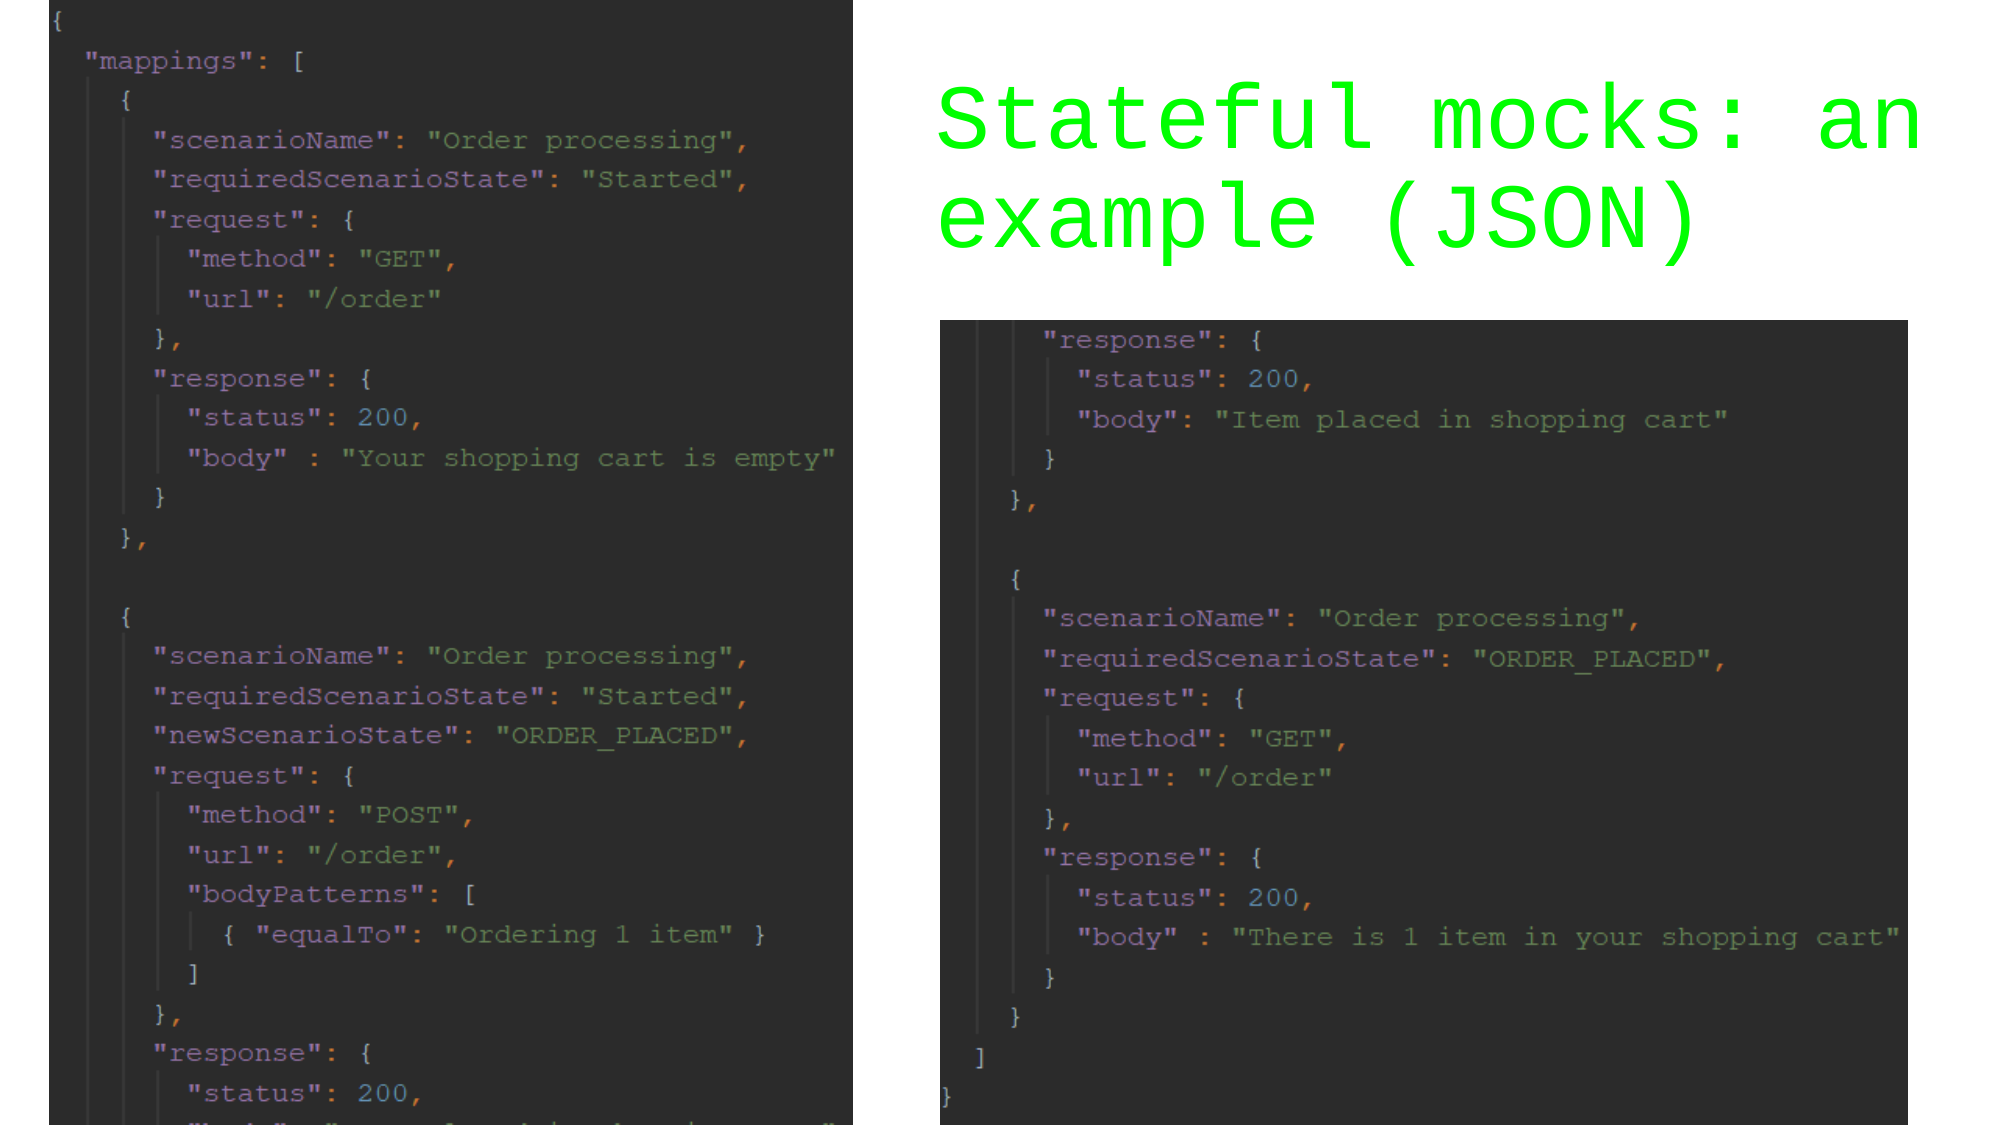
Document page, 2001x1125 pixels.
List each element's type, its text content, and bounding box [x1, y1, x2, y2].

title Stateful mocks: an example (JSON) [920, 59, 1984, 278]
picture [49, 0, 853, 1125]
list [853, 299, 1863, 1014]
picture [940, 320, 1908, 1125]
